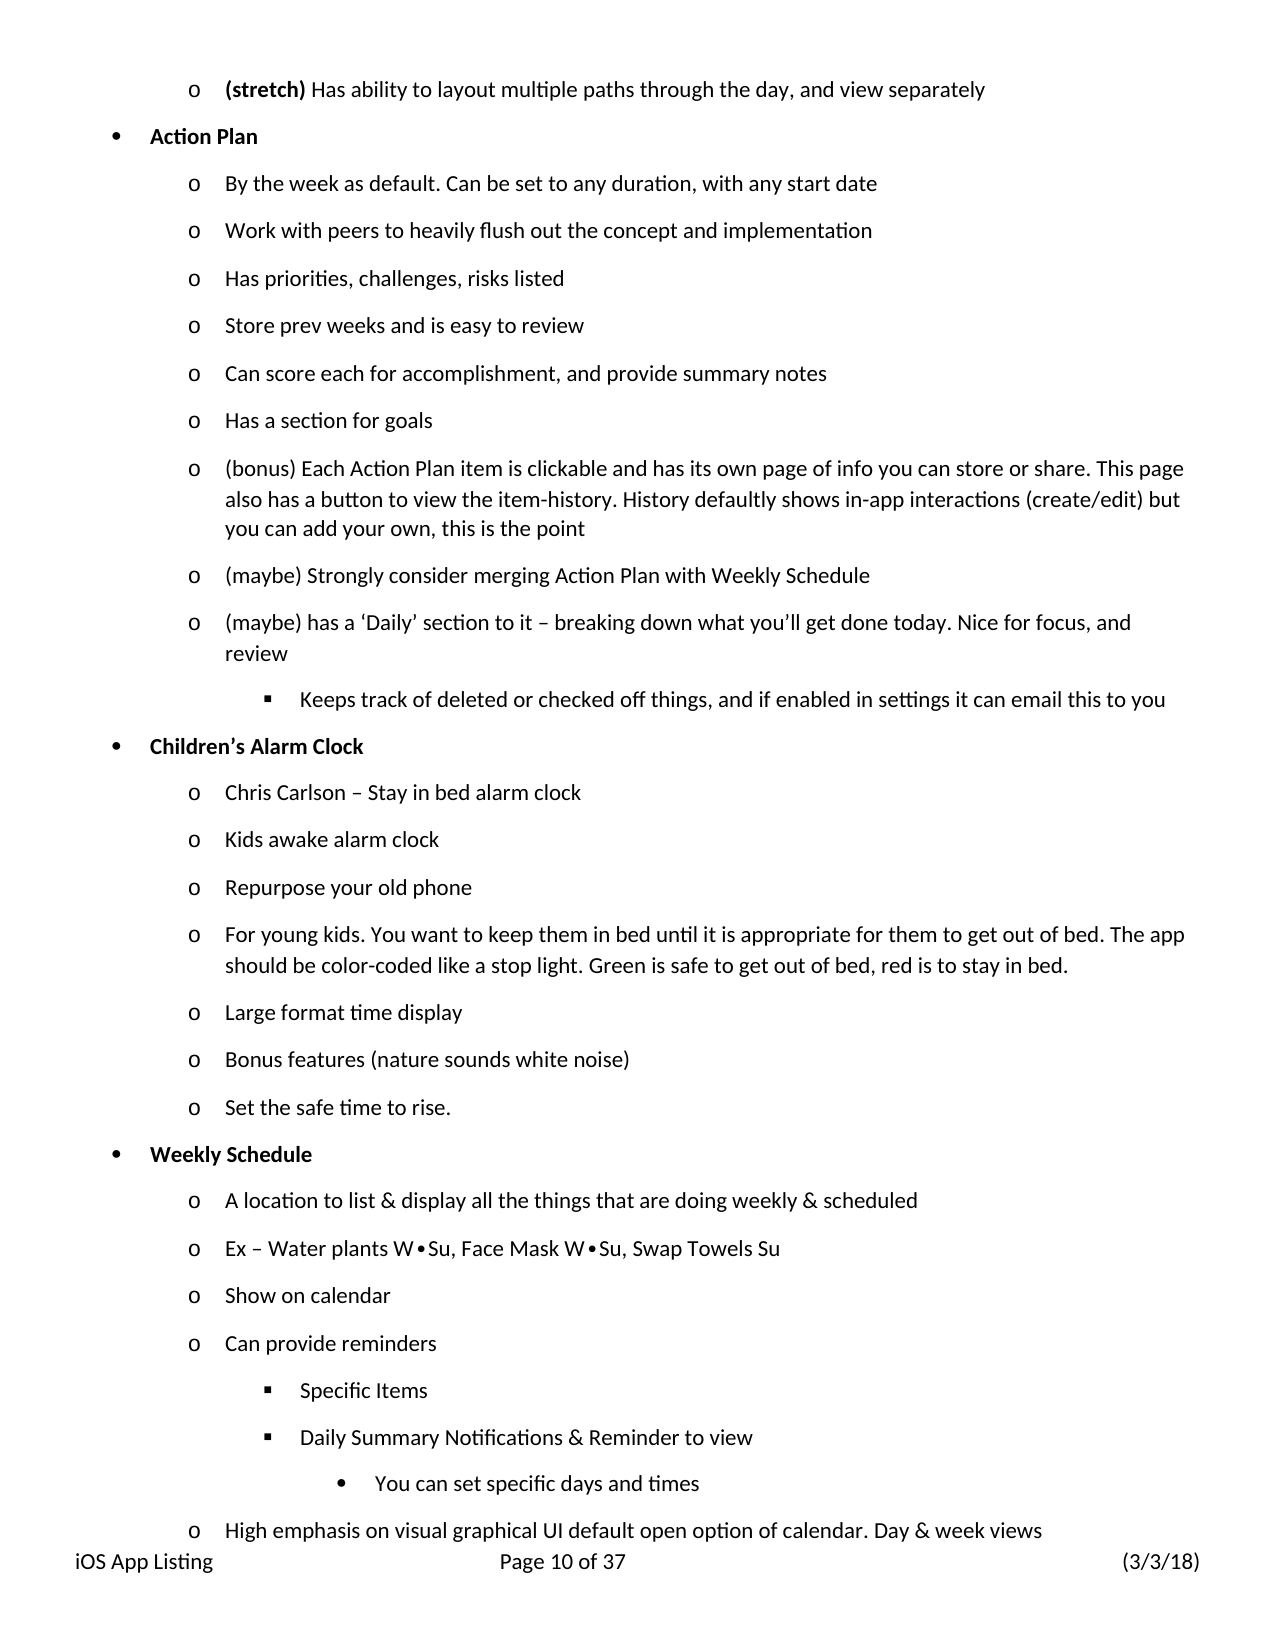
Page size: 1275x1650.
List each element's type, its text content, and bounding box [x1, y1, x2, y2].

list (stretch) Has ability to layout multiple paths through the day, and view separately [187, 75, 1200, 104]
list Has priorities, challenges, risks listed [187, 264, 1200, 293]
list Show on calendar [187, 1282, 1200, 1311]
list You can set specific days and times [337, 1469, 1200, 1497]
list Work with peers to heavily flush out the concept and implementation [187, 216, 1200, 246]
list Large format time display [187, 998, 1200, 1027]
list Children’s Alarm Clock [112, 732, 1200, 760]
list (maybe) Strongly consider merging Action Plan with Weekly Schedule [187, 561, 1200, 590]
list Daily Summary Notifications & Reminder to view [262, 1423, 1200, 1451]
list For young kids. You want to keep them in bed until it is appropriate for them to get out of bed. The app should be color-coded like a stop light. Green is safe to get out of bed, red is to stay in bed. [187, 921, 1200, 979]
list Has a section for goals [187, 406, 1200, 436]
list (bonus) Each Action Plan item is clickable and has its own page of info you can store or share. This page also has a button to view the item-history. History defaultly shows in-app interactions (create/edit) but you can add your own, this is the point [187, 454, 1200, 542]
list High emphasis on visual graphical UI default open option of calendar. Day & week views [187, 1516, 1200, 1545]
list Store prev weeks and is easy to review [187, 311, 1200, 341]
list A location to list & display all the things that are doing weekly & scheduled [187, 1187, 1200, 1216]
list By the week as default. Can be set to any duration, with any start date [187, 169, 1200, 198]
list Can score each for accomplishment, and provide summary notes [187, 359, 1200, 388]
list Set the safe time to rise. [187, 1093, 1200, 1122]
list (maybe) has a ‘Daily’ section to it – breaking down what you’ll get done today. Nice for focus, and review [187, 608, 1200, 667]
list Weekly Schedule [112, 1140, 1200, 1168]
list Can provide reminders [187, 1329, 1200, 1358]
list Keeps track of deleted or checked off things, and if enabled in settings it can email this to you [262, 685, 1200, 713]
list Ex – Water plants W∙Su, Face Mask W∙Su, Swap Towels Su [187, 1234, 1200, 1263]
list Bonus features (nature sounds white noise) [187, 1045, 1200, 1074]
list Kids awake alarm clock [187, 826, 1200, 855]
list Repurpose your old phone [187, 873, 1200, 902]
list Action Plan [112, 122, 1200, 151]
list Chris Carlson – Stay in bed alarm clock [187, 778, 1200, 807]
list Specific Items [262, 1377, 1200, 1405]
